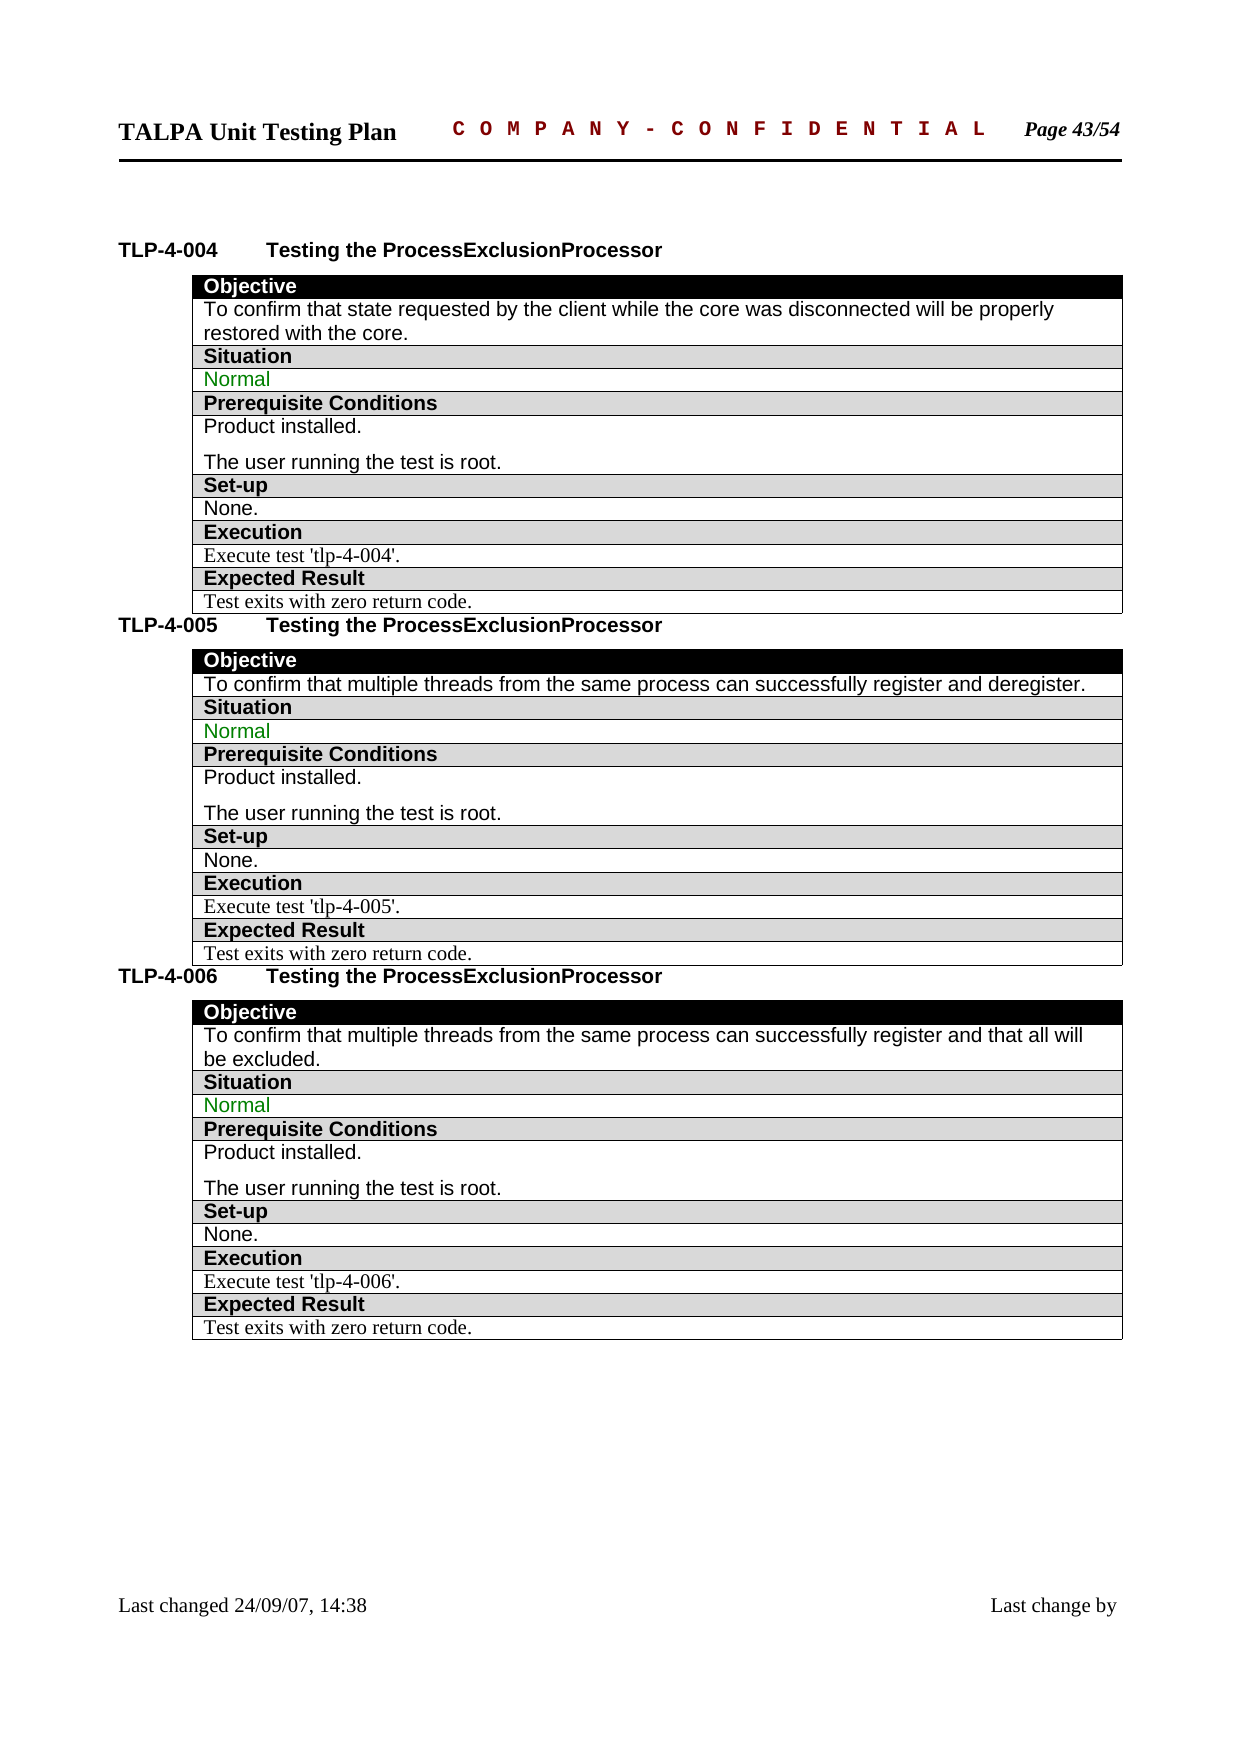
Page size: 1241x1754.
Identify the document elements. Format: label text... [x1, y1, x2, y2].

table_header Objective [193, 276, 1122, 298]
table_cell Expected Result [193, 919, 1122, 941]
table_cell Normal [193, 720, 1122, 743]
table_cell Test exits with zero return code. [193, 1317, 1122, 1339]
table_cell Execution [193, 521, 1122, 544]
text TLP-4-004 Testing the ProcessExclusionProcessor [118, 239, 1122, 262]
table_cell None. [193, 849, 1122, 872]
table_cell Expected Result [193, 1294, 1122, 1316]
table_cell To confirm that state requested by the client while the core was disconnected will be properly restored with the core. [193, 299, 1122, 345]
table_cell Product installed. The user running the test is root. [193, 767, 1122, 825]
table_cell Prerequisite Conditions [193, 392, 1122, 415]
table_cell Set-up [193, 1201, 1122, 1223]
table_cell Situation [193, 346, 1122, 368]
table_cell Situation [193, 1071, 1122, 1094]
table_cell To confirm that multiple threads from the same process can successfully register and that all will be excluded. [193, 1025, 1122, 1070]
table_cell Product installed. The user running the test is root. [193, 416, 1122, 474]
table_cell To confirm that multiple threads from the same process can successfully register and deregister. [193, 674, 1122, 696]
table_cell Set-up [193, 475, 1122, 497]
table_cell Normal [193, 369, 1122, 391]
table_cell Prerequisite Conditions [193, 744, 1122, 766]
table_cell Execute test 'tlp-4-005'. [193, 896, 1122, 918]
table_header Objective [193, 650, 1122, 673]
table_cell Expected Result [193, 568, 1122, 590]
table_cell Execution [193, 1247, 1122, 1270]
text TLP-4-005 Testing the ProcessExclusionProcessor [118, 613, 1122, 637]
table_cell Execute test 'tlp-4-006'. [193, 1271, 1122, 1293]
table_cell None. [193, 498, 1122, 520]
table_cell Prerequisite Conditions [193, 1118, 1122, 1140]
table_cell Test exits with zero return code. [193, 942, 1122, 965]
table_cell None. [193, 1224, 1122, 1246]
table_cell Execution [193, 873, 1122, 895]
table_cell Set-up [193, 826, 1122, 848]
table_cell Test exits with zero return code. [193, 591, 1122, 613]
table_cell Product installed. The user running the test is root. [193, 1141, 1122, 1200]
text TLP-4-006 Testing the ProcessExclusionProcessor [118, 965, 1122, 988]
table_cell Situation [193, 697, 1122, 719]
table_cell Execute test 'tlp-4-004'. [193, 545, 1122, 567]
table_header Objective [193, 1001, 1122, 1024]
table_cell Normal [193, 1095, 1122, 1117]
